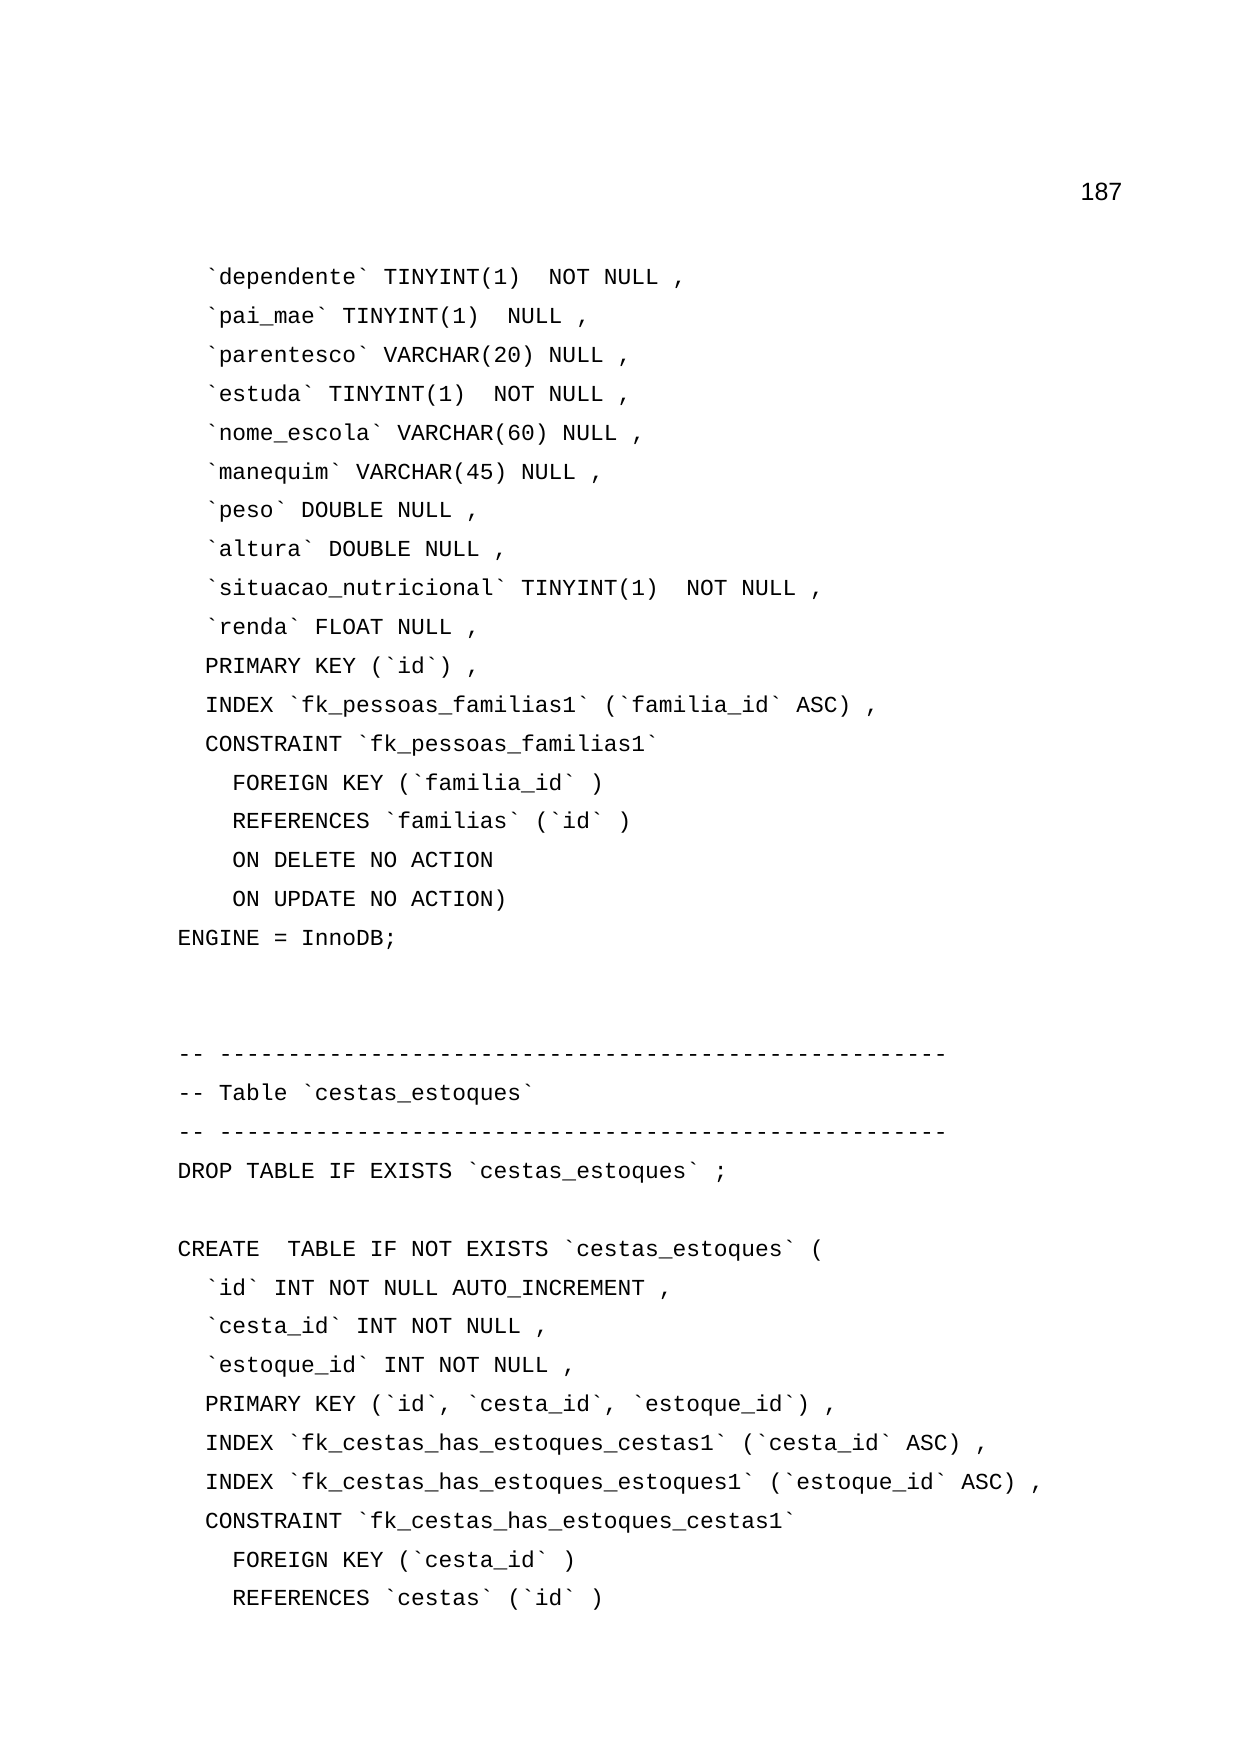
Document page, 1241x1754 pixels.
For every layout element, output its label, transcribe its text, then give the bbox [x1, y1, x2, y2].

text ON DELETE NO ACTION [177, 848, 1122, 874]
text `id` INT NOT NULL AUTO_INCREMENT , [177, 1276, 1122, 1302]
text CONSTRAINT `fk_cestas_has_estoques_cestas1` [177, 1509, 1122, 1535]
text `altura` DOUBLE NULL , [177, 538, 1122, 564]
text `cesta_id` INT NOT NULL , [177, 1315, 1122, 1341]
text -- ----------------------------------------------------- [177, 1121, 1122, 1146]
text `dependente` TINYINT(1) NOT NULL , [177, 266, 1122, 292]
text CONSTRAINT `fk_pessoas_familias1` [177, 732, 1122, 758]
text REFERENCES `familias` (`id` ) [177, 810, 1122, 836]
text DROP TABLE IF EXISTS `cestas_estoques` ; [177, 1159, 1122, 1185]
text `estoque_id` INT NOT NULL , [177, 1354, 1122, 1379]
text -- Table `cestas_estoques` [177, 1082, 1122, 1108]
text CREATE TABLE IF NOT EXISTS `cestas_estoques` ( [177, 1237, 1122, 1263]
text PRIMARY KEY (`id`, `cesta_id`, `estoque_id`) , [177, 1392, 1122, 1418]
text INDEX `fk_cestas_has_estoques_estoques1` (`estoque_id` ASC) , [177, 1470, 1122, 1496]
text REFERENCES `cestas` (`id` ) [177, 1587, 1122, 1613]
text `peso` DOUBLE NULL , [177, 499, 1122, 525]
text `nome_escola` VARCHAR(60) NULL , [177, 421, 1122, 447]
text `renda` FLOAT NULL , [177, 615, 1122, 641]
text ON UPDATE NO ACTION) [177, 887, 1122, 913]
text FOREIGN KEY (`cesta_id` ) [177, 1548, 1122, 1574]
text `pai_mae` TINYINT(1) NULL , [177, 304, 1122, 331]
text `estuda` TINYINT(1) NOT NULL , [177, 382, 1122, 408]
text FOREIGN KEY (`familia_id` ) [177, 771, 1122, 797]
text `manequim` VARCHAR(45) NULL , [177, 460, 1122, 486]
text INDEX `fk_cestas_has_estoques_cestas1` (`cesta_id` ASC) , [177, 1431, 1122, 1457]
text INDEX `fk_pessoas_familias1` (`familia_id` ASC) , [177, 693, 1122, 719]
text ENGINE = InnoDB; [177, 926, 1122, 952]
text `parentesco` VARCHAR(20) NULL , [177, 343, 1122, 369]
text -- ----------------------------------------------------- [177, 1043, 1122, 1069]
text PRIMARY KEY (`id`) , [177, 654, 1122, 680]
text `situacao_nutricional` TINYINT(1) NOT NULL , [177, 577, 1122, 602]
